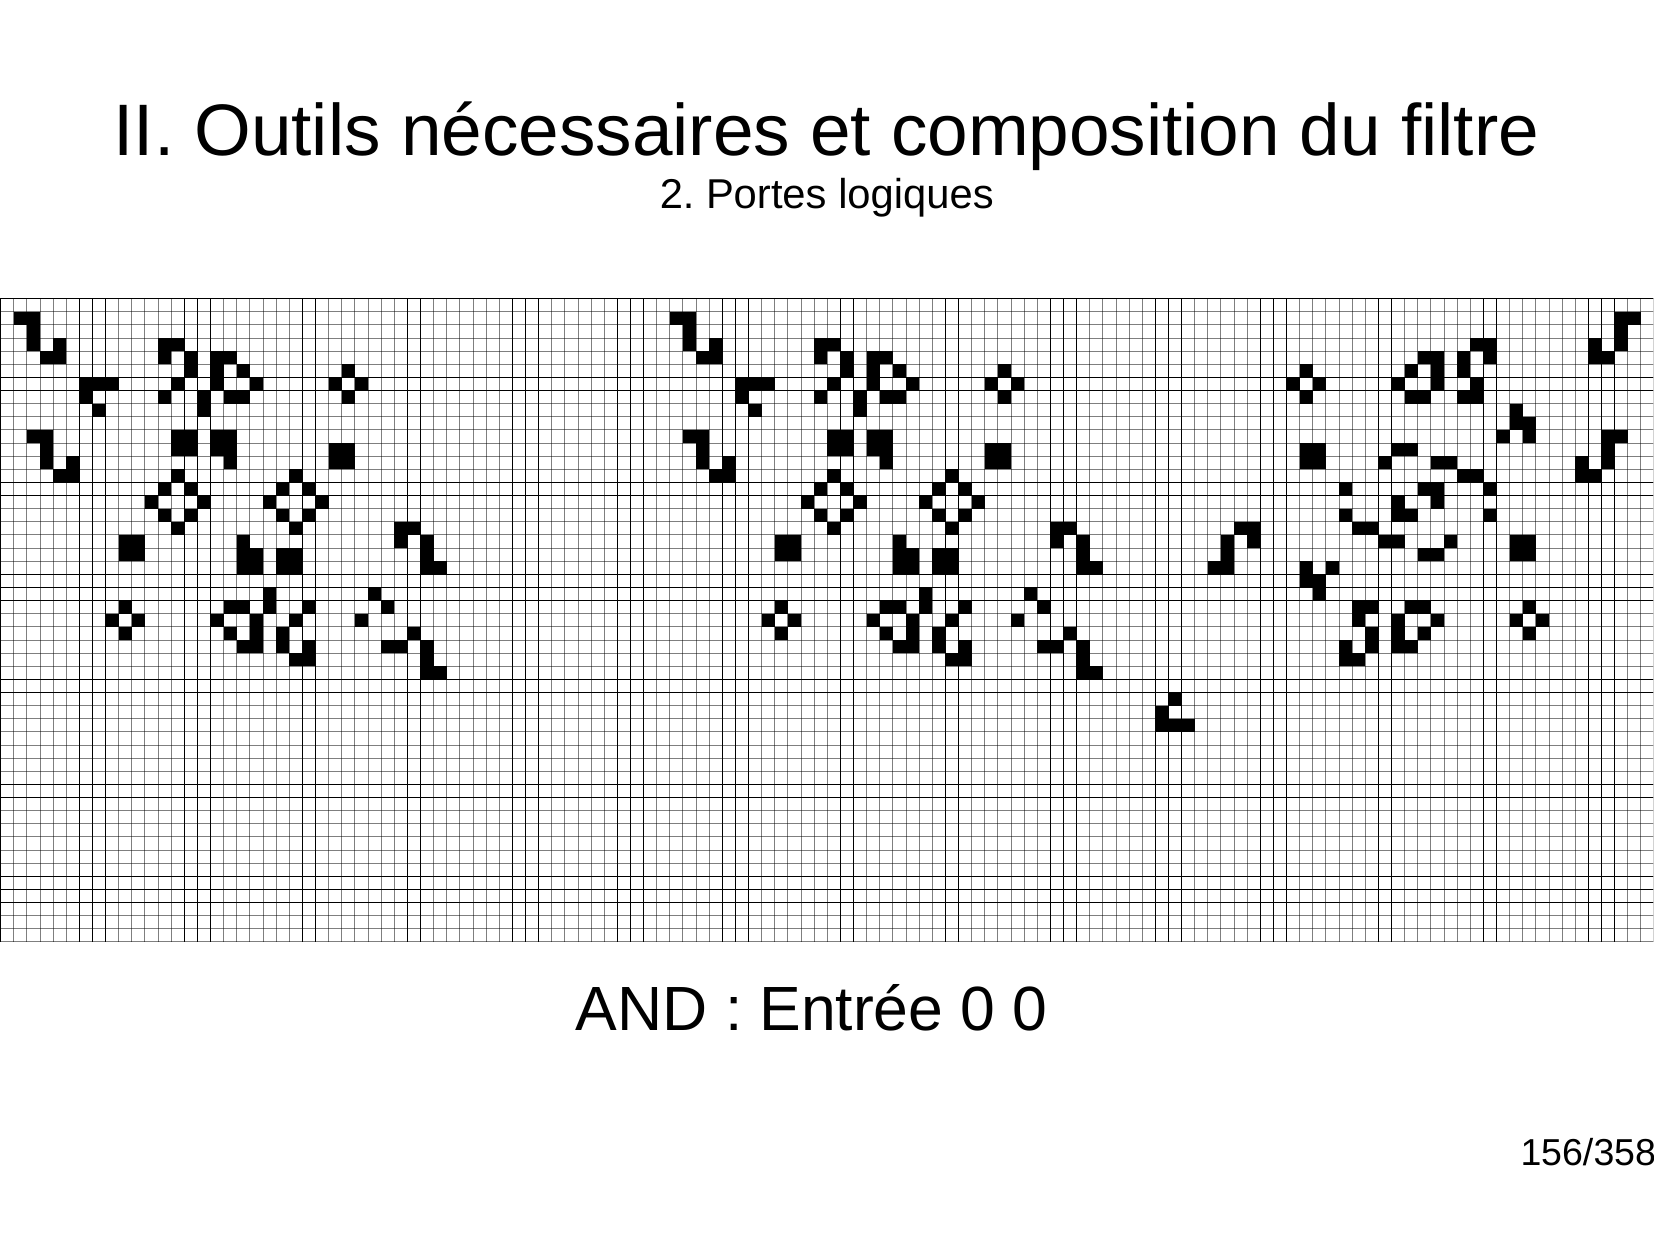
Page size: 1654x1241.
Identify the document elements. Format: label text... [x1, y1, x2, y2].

title II. Outils nécessaires et composition du filtre 2. Portes logiques [82, 49, 1571, 257]
text_box AND : Entrée 0 0 [561, 966, 1063, 1052]
text_box <number>/358 [1505, 1124, 1654, 1182]
picture [0, 298, 1654, 942]
